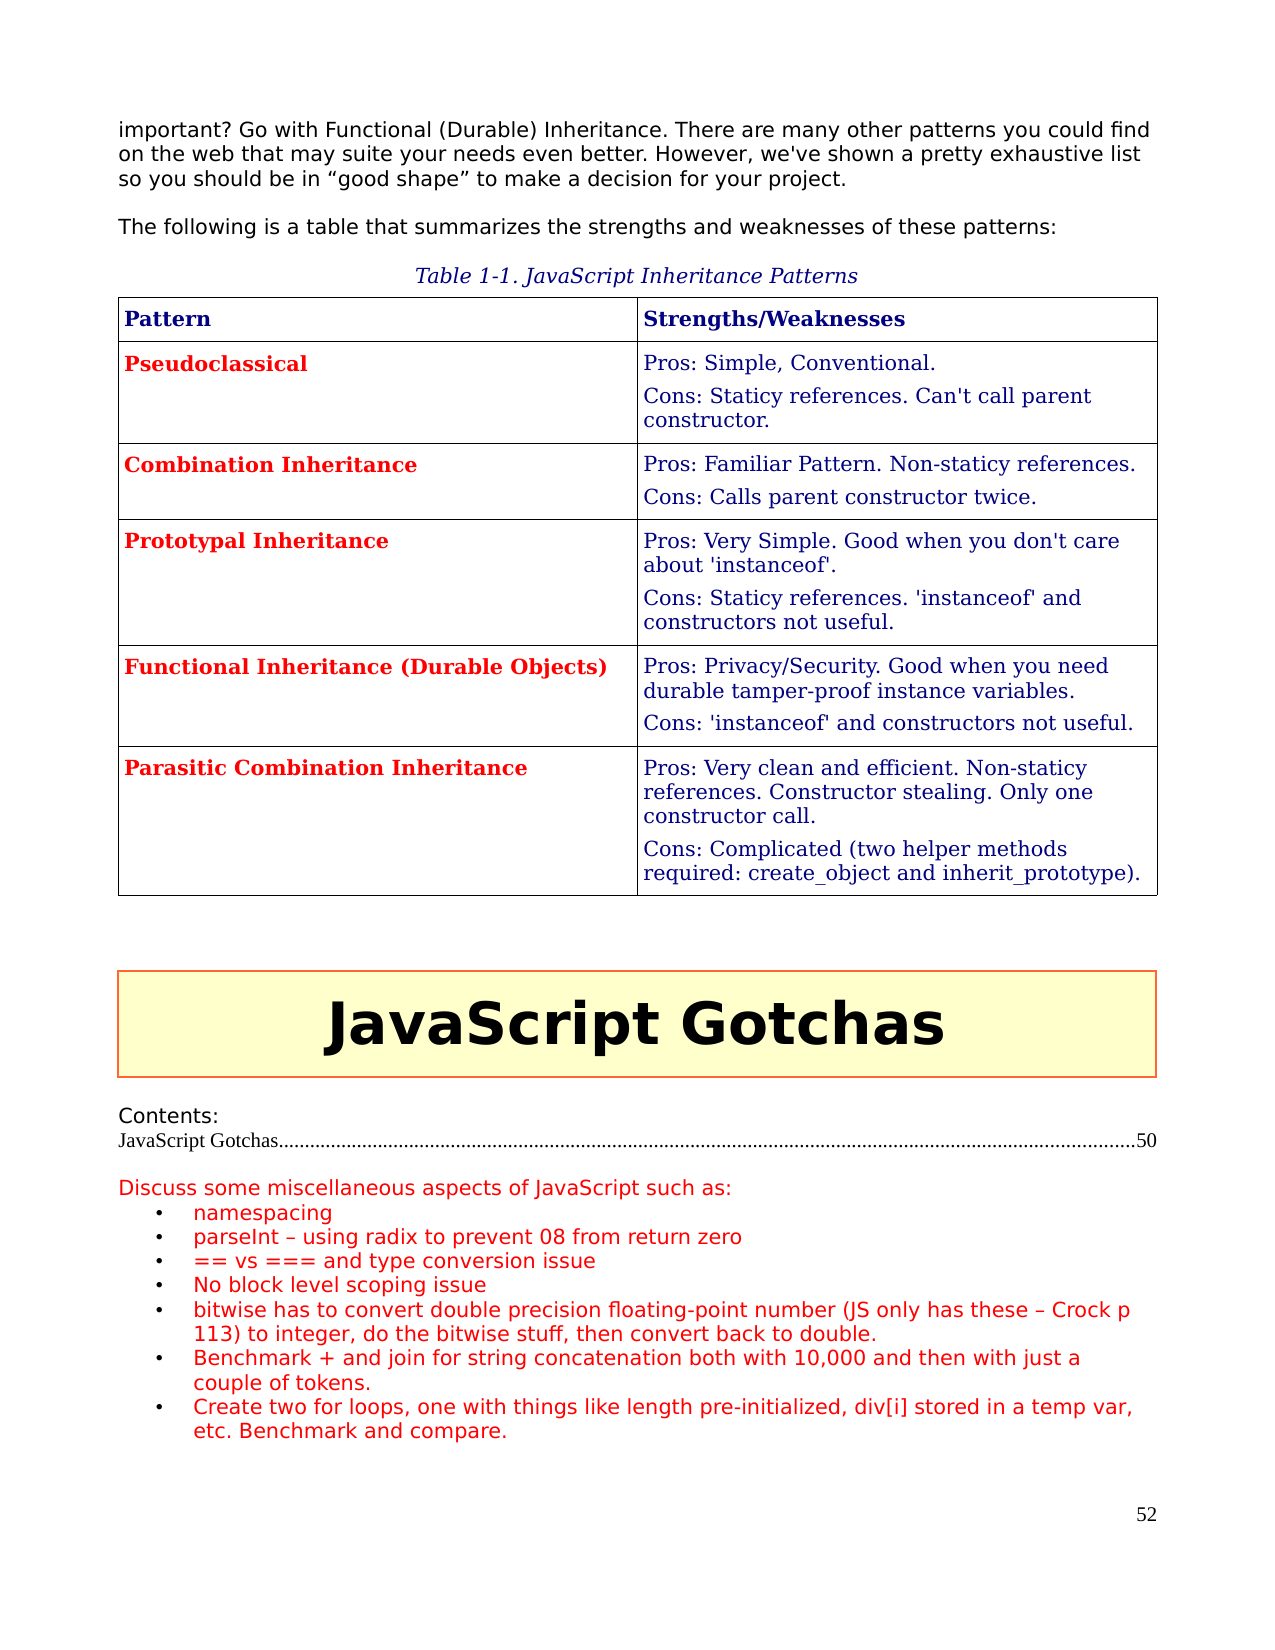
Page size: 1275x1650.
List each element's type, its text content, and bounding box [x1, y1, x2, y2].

list namespacing [156, 1201, 1157, 1225]
list parseInt – using radix to prevent 08 from return zero [156, 1225, 1157, 1249]
table_header Pattern [119, 298, 637, 341]
text Discuss some miscellaneous aspects of JavaScript such as: [118, 1176, 1157, 1201]
table_cell Pros: Very Simple. Good when you don't care about 'instanceof'. Cons: Staticy references. 'instanceof' and constructors not useful. [638, 520, 1157, 644]
table_cell Pros: Privacy/Security. Good when you need durable tamper-proof instance variables. Cons: 'instanceof' and constructors not useful. [638, 646, 1157, 746]
table_cell Combination Inheritance [119, 444, 637, 519]
subtitle JavaScript Gotchas [119, 972, 1155, 1076]
list Benchmark + and join for string concatenation both with 10,000 and then with just a couple of tokens. [156, 1346, 1157, 1395]
text The following is a table that summarizes the strengths and weaknesses of these patterns: [118, 215, 1157, 239]
table_cell Pros: Simple, Conventional. Cons: Staticy references. Can't call parent constructor. [638, 342, 1157, 442]
list Create two for loops, one with things like length pre-initialized, div[i] stored in a temp var, etc. Benchmark and compare. [156, 1395, 1157, 1443]
table_header Strengths/Weaknesses [638, 298, 1157, 341]
list == vs === and type conversion issue [156, 1249, 1157, 1273]
title Table 1-1. JavaScript Inheritance Patterns [193, 264, 1082, 289]
table_cell Parasitic Combination Inheritance [119, 747, 637, 895]
text JavaScript Gotchas 50 [118, 1128, 1157, 1152]
table_cell Prototypal Inheritance [119, 520, 637, 644]
table_cell Pros: Familiar Pattern. Non-staticy references. Cons: Calls parent constructor twice. [638, 444, 1157, 519]
list bitwise has to convert double precision floating-point number (JS only has these – Crock p 113) to integer, do the bitwise stuff, then convert back to double. [156, 1298, 1157, 1346]
text important? Go with Functional (Durable) Inheritance. There are many other patterns you could find on the web that may suite your needs even better. However, we've shown a pretty exhaustive list so you should be in “good shape” to make a decision for your project. [118, 118, 1157, 191]
list No block level scoping issue [156, 1273, 1157, 1298]
table_cell Pseudoclassical [119, 342, 637, 442]
table_cell Pros: Very clean and efficient. Non-staticy references. Constructor stealing. Only one constructor call. Cons: Complicated (two helper methods required: create_object and inherit_prototype). [638, 747, 1157, 895]
table_cell Functional Inheritance (Durable Objects) [119, 646, 637, 746]
text Contents: [118, 1104, 1157, 1128]
